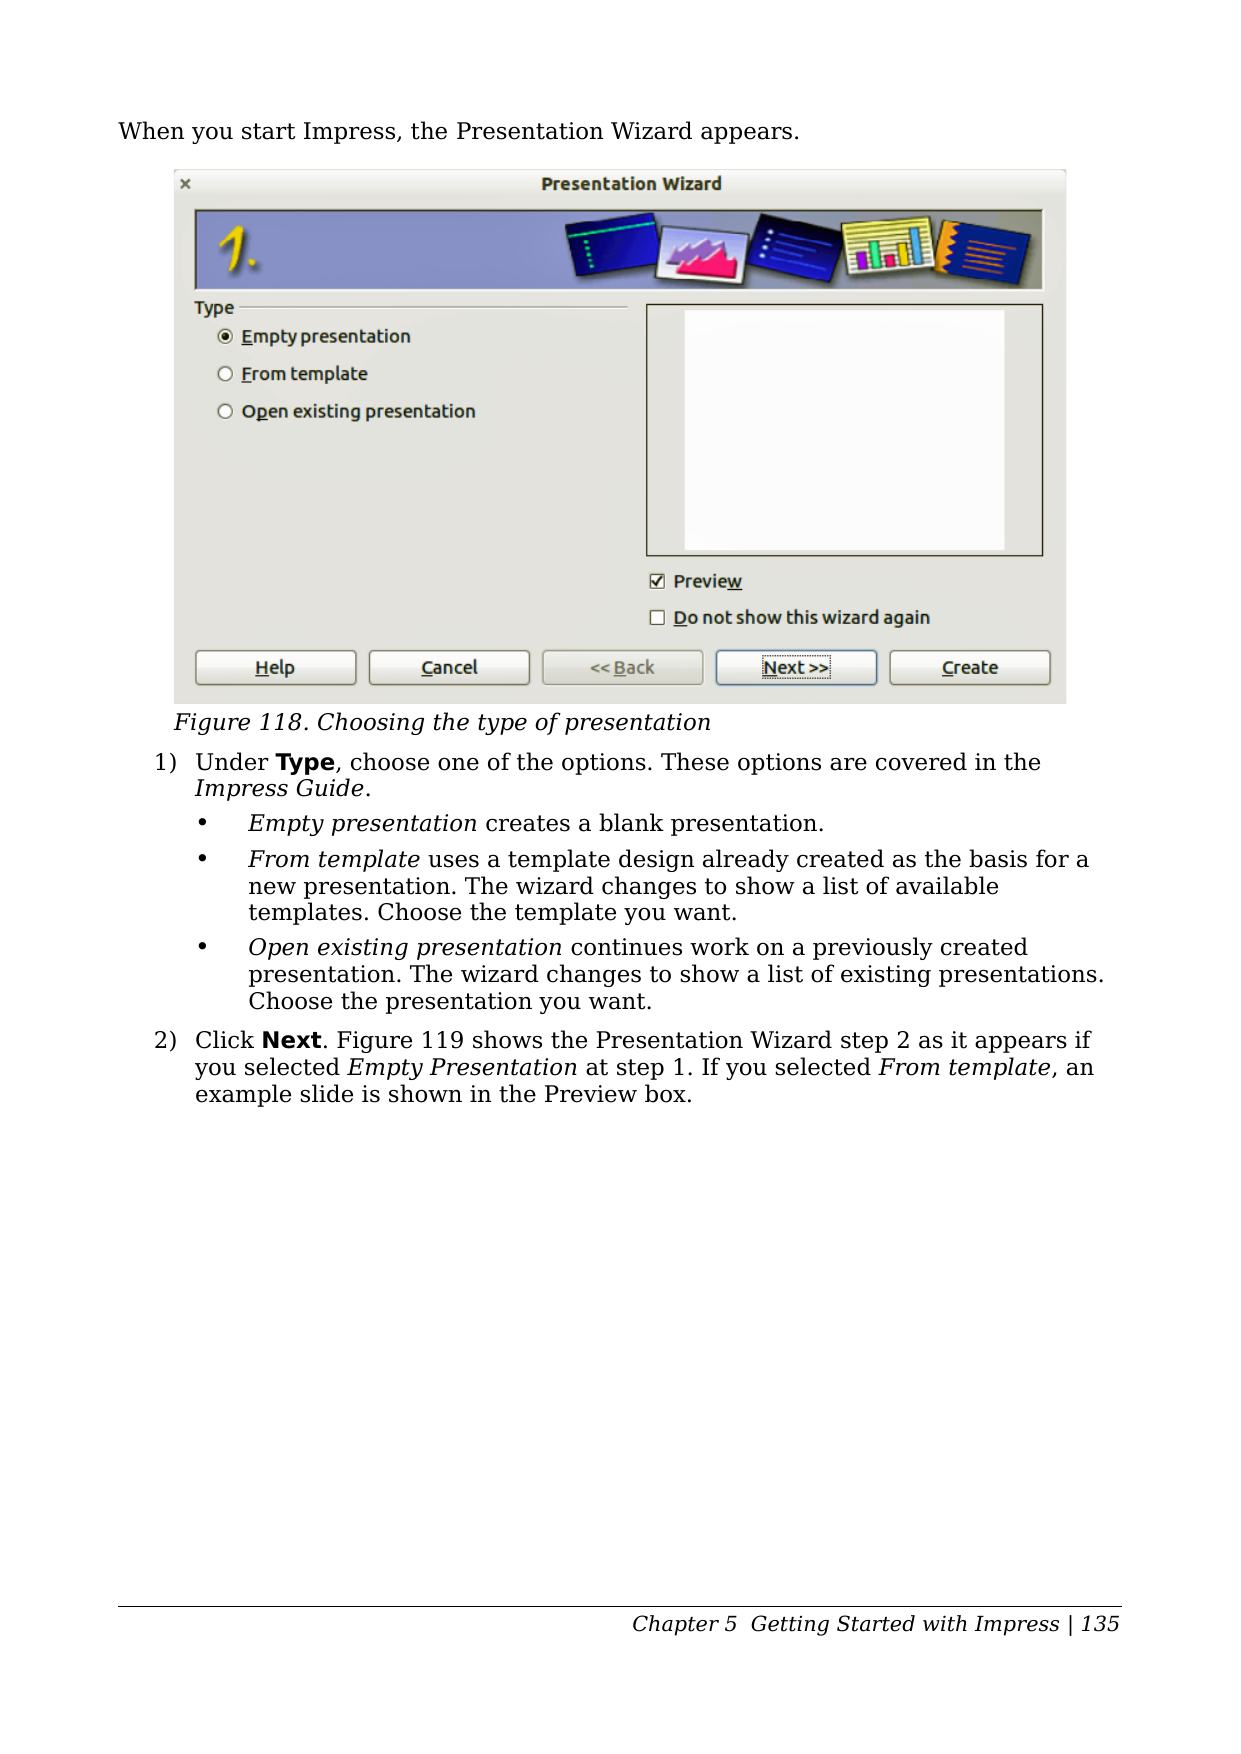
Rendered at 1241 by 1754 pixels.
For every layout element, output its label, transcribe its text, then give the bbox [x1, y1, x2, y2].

list Empty presentation creates a blank presentation. [195, 808, 1122, 837]
text When you start Impress, the Presentation Wizard appears. [118, 118, 1122, 145]
list Under Type, choose one of the options. These options are covered in the Impress Guide. [177, 749, 1122, 802]
picture [173, 169, 1067, 704]
list Click Next. Figure 119 shows the Presentation Wizard step 2 as it appears if you selected Empty Presentation at step 1. If you selected From template, an example slide is shown in the Preview box. [177, 1027, 1122, 1107]
text Figure 118. Choosing the type of presentation [174, 709, 1066, 736]
list From template uses a template design already created as the basis for a new presentation. The wizard changes to show a list of available templates. Choose the template you want. [195, 844, 1122, 926]
list Open existing presentation continues work on a previously created presentation. The wizard changes to show a list of existing presentations. Choose the presentation you want. [195, 932, 1122, 1015]
